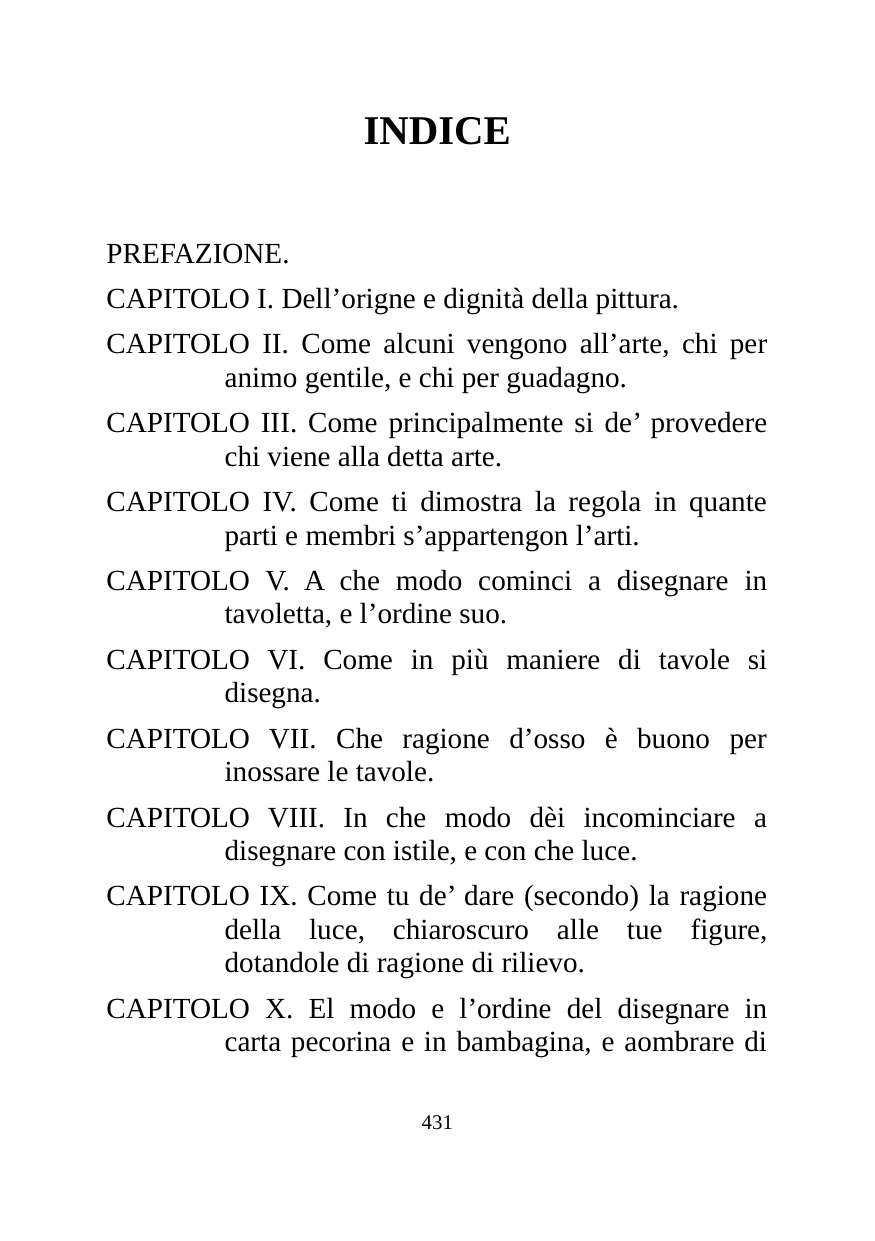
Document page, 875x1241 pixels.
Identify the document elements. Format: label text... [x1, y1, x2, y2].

text CAPITOLO I. Dell’origne e dignità della pittura. [106, 281, 768, 315]
text CAPITOLO VI. Come in più maniere di tavole si disegna. [106, 642, 768, 709]
text CAPITOLO III. Come principalmente si de’ provedere chi viene alla detta arte. [106, 405, 768, 472]
text CAPITOLO VII. Che ragione d’osso è buono per inossare le tavole. [106, 721, 768, 788]
subtitle INDICE [106, 106, 768, 153]
text CAPITOLO IX. Come tu de’ dare (secondo) la ragione della luce, chiaroscuro alle tue figure, dotandole di ragione di rilievo. [106, 878, 768, 979]
text CAPITOLO IV. Come ti dimostra la regola in quante parti e membri s’appartengon l’arti. [106, 484, 768, 551]
text CAPITOLO V. A che modo cominci a disegnare in tavoletta, e l’ordine suo. [106, 563, 768, 630]
text CAPITOLO X. El modo e l’ordine del disegnare in carta pecorina e in bambagina, e aombrare di [106, 991, 768, 1058]
text CAPITOLO VIII. In che modo dèi incominciare a disegnare con istile, e con che luce. [106, 800, 768, 867]
text PREFAZIONE. [106, 236, 768, 269]
text CAPITOLO II. Come alcuni vengono all’arte, chi per animo gentile, e chi per guadagno. [106, 327, 768, 394]
